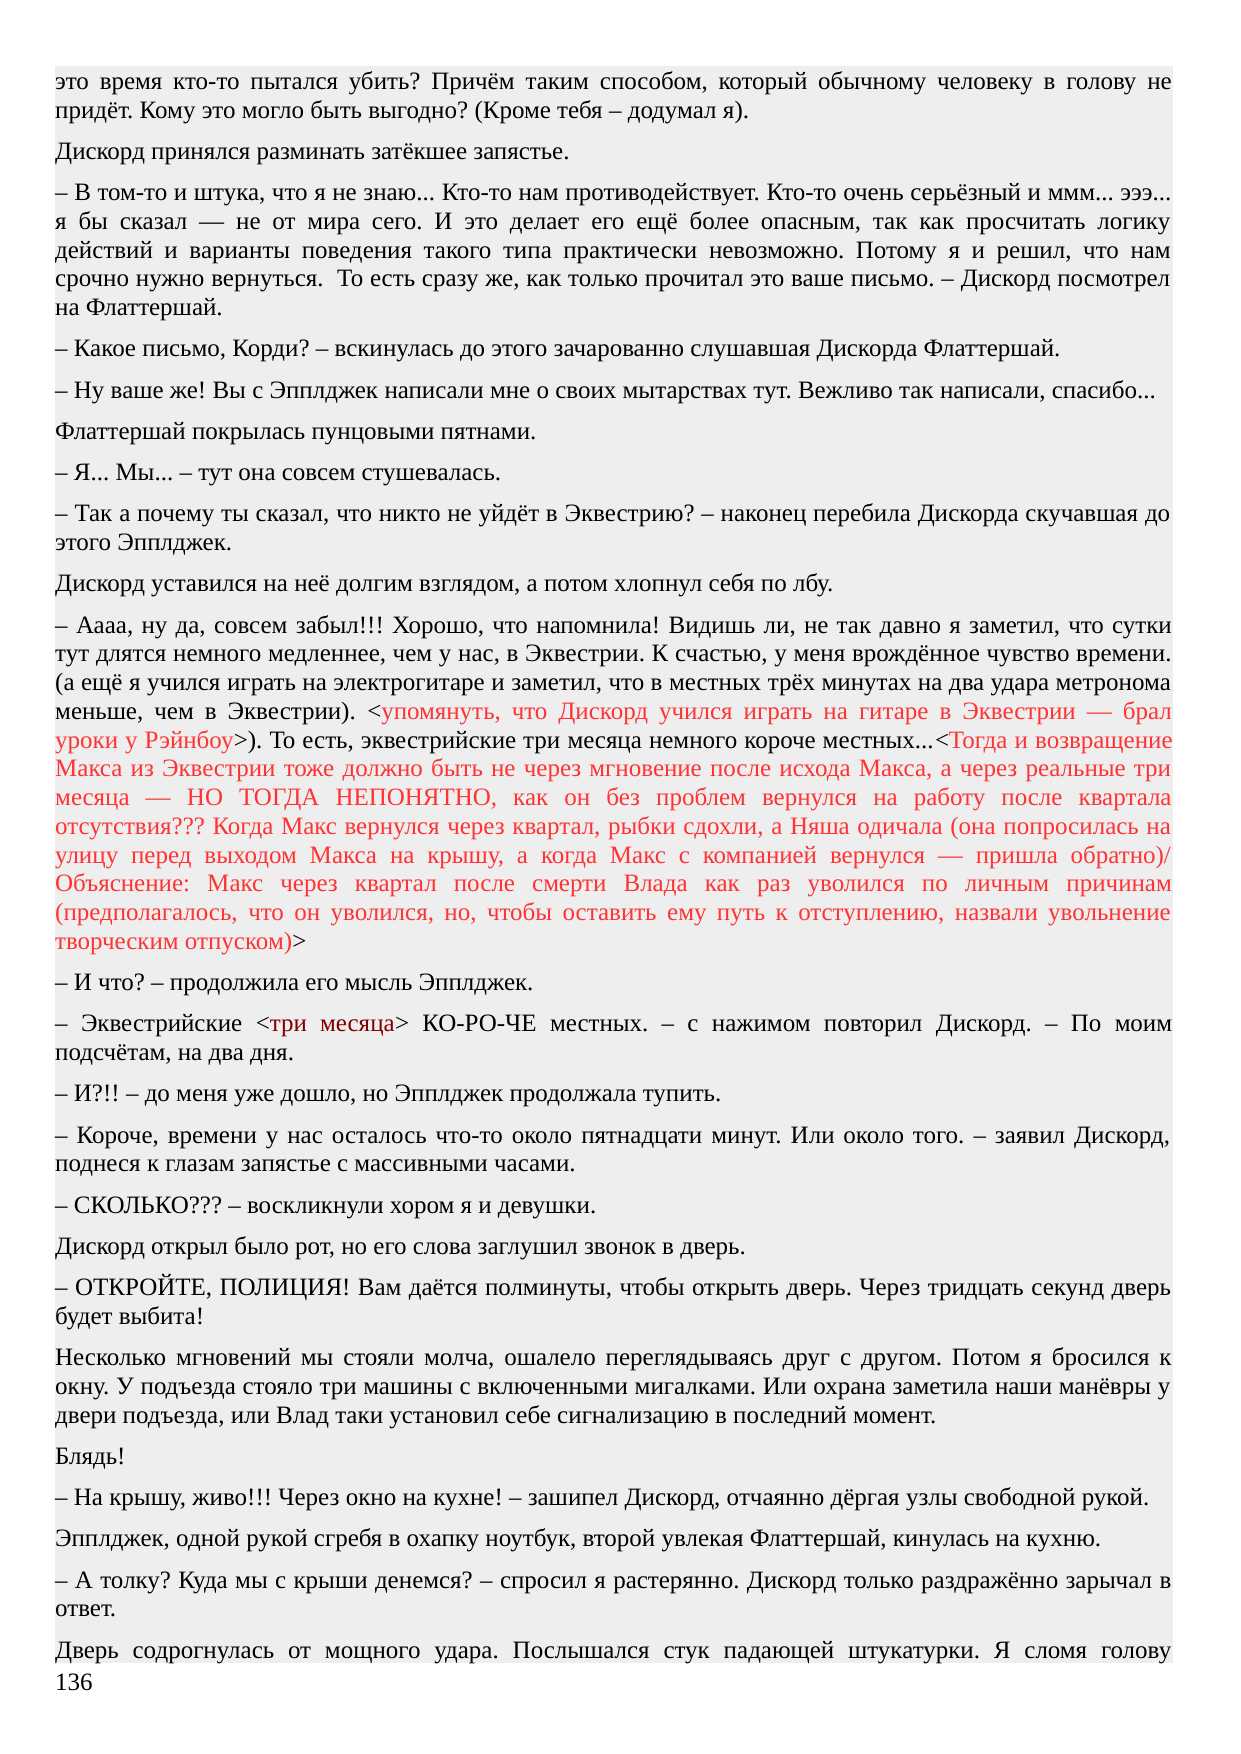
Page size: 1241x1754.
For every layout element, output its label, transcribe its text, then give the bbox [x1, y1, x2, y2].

text – Я... Мы... – тут она совсем стушевалась. [55, 457, 1173, 486]
text Дискорд принялся разминать затёкшее запястье. [55, 136, 1173, 165]
text – Так а почему ты сказал, что никто не уйдёт в Эквестрию? – наконец перебила Дискорда скучавшая до этого Эпплджек. [55, 498, 1173, 556]
text Блядь! [55, 1441, 1173, 1470]
text – Эквестрийские <три месяца> КО-РО-ЧЕ местных. – с нажимом повторил Дискорд. – По моим подсчётам, на два дня. [55, 1008, 1173, 1066]
text – И что? – продолжила его мысль Эпплджек. [55, 967, 1173, 996]
text – Аааа, ну да, совсем забыл!!! Хорошо, что напомнила! Видишь ли, не так давно я заметил, что сутки тут длятся немного медленнее, чем у нас, в Эквестрии. К счастью, у меня врождённое чувство времени. (а ещё я учился играть на электрогитаре и заметил, что в местных трёх минутах на два удара метронома меньше, чем в Эквестрии). <упомянуть, что Дискорд учился играть на гитаре в Эквестрии — брал уроки у Рэйнбоу>). То есть, эквестрийские три месяца немного короче местных...<Тогда и возвращение Макса из Эквестрии тоже должно быть не через мгновение после исхода Макса, а через реальные три месяца — НО ТОГДА НЕПОНЯТНО, как он без проблем вернулся на работу после квартала отсутствия??? Когда Макс вернулся через квартал, рыбки сдохли, а Няша одичала (она попросилась на улицу перед выходом Макса на крышу, а когда Макс с компанией вернулся — пришла обратно)/ Объяснение: Макс через квартал после смерти Влада как раз уволился по личным причинам (предполагалось, что он уволился, но, чтобы оставить ему путь к отступлению, назвали увольнение творческим отпуском)> [55, 610, 1173, 955]
text Дискорд уставился на неё долгим взглядом, а потом хлопнул себя по лбу. [55, 568, 1173, 597]
text Дискорд открыл было рот, но его слова заглушил звонок в дверь. [55, 1231, 1173, 1260]
text Дверь содрогнулась от мощного удара. Послышался стук падающей штукатурки. Я сломя голову [55, 1635, 1173, 1663]
text – И?!! – до меня уже дошло, но Эпплджек продолжала тупить. [55, 1078, 1173, 1107]
text – Короче, времени у нас осталось что-то около пятнадцати минут. Или около того. – заявил Дискорд, поднеся к глазам запястье с массивными часами. [55, 1120, 1173, 1177]
text – В том-то и штука, что я не знаю... Кто-то нам противодействует. Кто-то очень серьёзный и ммм... эээ... я бы сказал — не от мира сего. И это делает его ещё более опасным, так как просчитать логику действий и варианты поведения такого типа практически невозможно. Потому я и решил, что нам срочно нужно вернуться. То есть сразу же, как только прочитал это ваше письмо. – Дискорд посмотрел на Флаттершай. [55, 177, 1173, 321]
text Несколько мгновений мы стояли молча, ошалело переглядываясь друг с другом. Потом я бросился к окну. У подъезда стояло три машины с включенными мигалками. Или охрана заметила наши манёвры у двери подъезда, или Влад таки установил себе сигнализацию в последний момент. [55, 1342, 1173, 1428]
text – ОТКРОЙТЕ, ПОЛИЦИЯ! Вам даётся полминуты, чтобы открыть дверь. Через тридцать секунд дверь будет выбита! [55, 1272, 1173, 1330]
text – Какое письмо, Корди? – вскинулась до этого зачарованно слушавшая Дискорда Флаттершай. [55, 333, 1173, 362]
text – А толку? Куда мы с крыши денемся? – спросил я растерянно. Дискорд только раздражённо зарычал в ответ. [55, 1565, 1173, 1622]
text – Ну ваше же! Вы с Эпплджек написали мне о своих мытарствах тут. Вежливо так написали, спасибо... [55, 375, 1173, 403]
text Флаттершай покрылась пунцовыми пятнами. [55, 416, 1173, 445]
text это время кто-то пытался убить? Причём таким способом, который обычному человеку в голову не придёт. Кому это могло быть выгодно? (Кроме тебя – додумал я). [55, 66, 1173, 123]
text – СКОЛЬКО??? – воскликнули хором я и девушки. [55, 1190, 1173, 1218]
text Эпплджек, одной рукой сгребя в охапку ноутбук, второй увлекая Флаттершай, кинулась на кухню. [55, 1523, 1173, 1552]
text – На крышу, живо!!! Через окно на кухне! – зашипел Дискорд, отчаянно дёргая узлы свободной рукой. [55, 1482, 1173, 1511]
